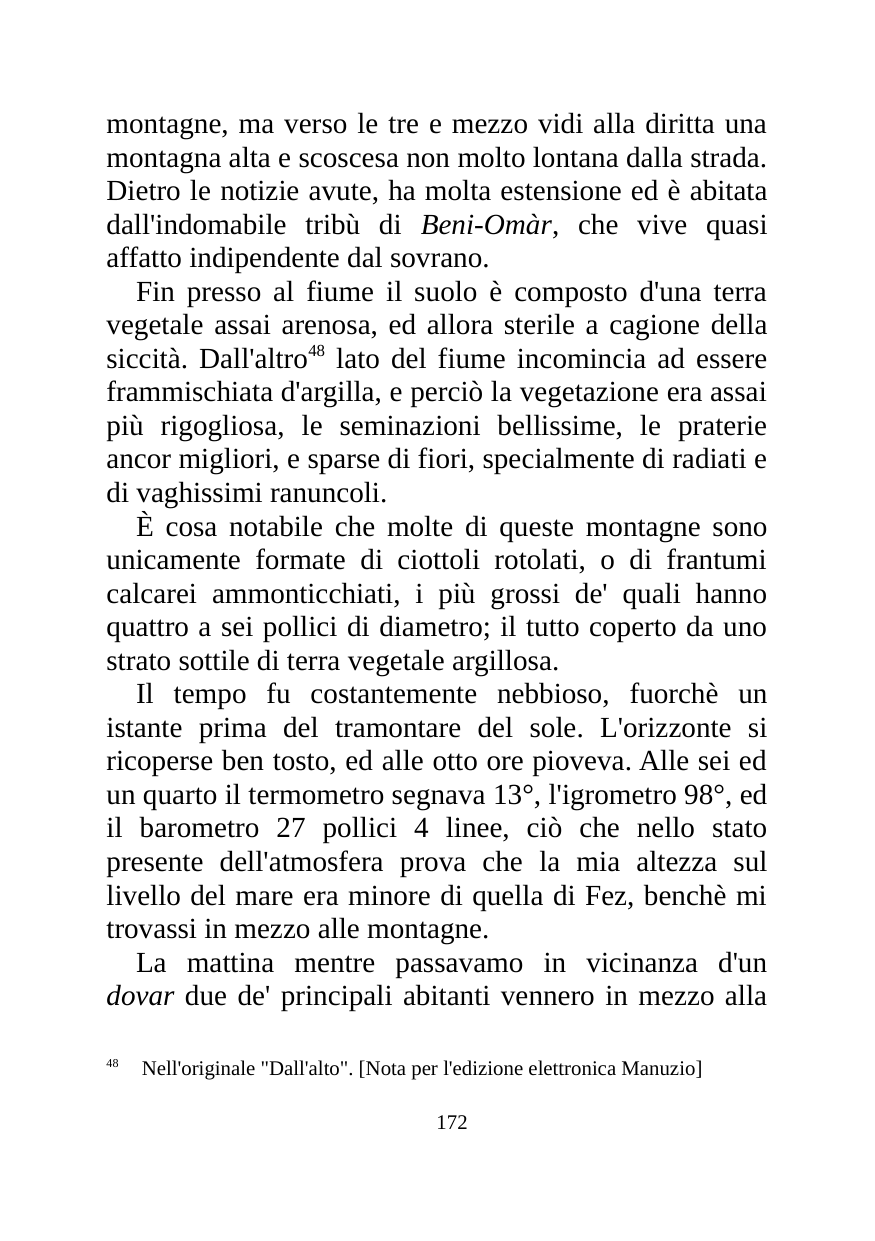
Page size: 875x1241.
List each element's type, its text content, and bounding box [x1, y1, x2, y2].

text È cosa notabile che molte di queste montagne sono unicamente formate di ciottoli rotolati, o di frantumi calcarei ammonticchiati, i più grossi de' quali hanno quattro a sei pollici di diametro; il tutto coperto da uno strato sottile di terra vegetale argillosa. [106, 509, 768, 676]
text Nell'originale "Dall'alto". [Nota per l'edizione elettronica Manuzio] [106, 1056, 768, 1080]
text Fin presso al fiume il suolo è composto d'una terra vegetale assai arenosa, ed allora sterile a cagione della siccità. Dall'altro lato del fiume incomincia ad essere frammischiata d'argilla, e perciò la vegetazione era assai più rigogliosa, le seminazioni bellissime, le praterie ancor migliori, e sparse di fiori, specialmente di radiati e di vaghissimi ranuncoli. [106, 274, 768, 509]
text Il tempo fu costantemente nebbioso, fuorchè un istante prima del tramontare del sole. L'orizzonte si ricoperse ben tosto, ed alle otto ore pioveva. Alle sei ed un quarto il termometro segnava 13°, l'igrometro 98°, ed il barometro 27 pollici 4 linee, ciò che nello stato presente dell'atmosfera prova che la mia altezza sul livello del mare era minore di quella di Fez, benchè mi trovassi in mezzo alle montagne. [106, 676, 768, 945]
text montagne, ma verso le tre e mezzo vidi alla diritta una montagna alta e scoscesa non molto lontana dalla strada. Dietro le notizie avute, ha molta estensione ed è abitata dall'indomabile tribù di Beni-Omàr, che vive quasi affatto indipendente dal sovrano. [106, 106, 768, 274]
text La mattina mentre passavamo in vicinanza d'un dovar due de' principali abitanti vennero in mezzo alla [106, 945, 768, 1012]
